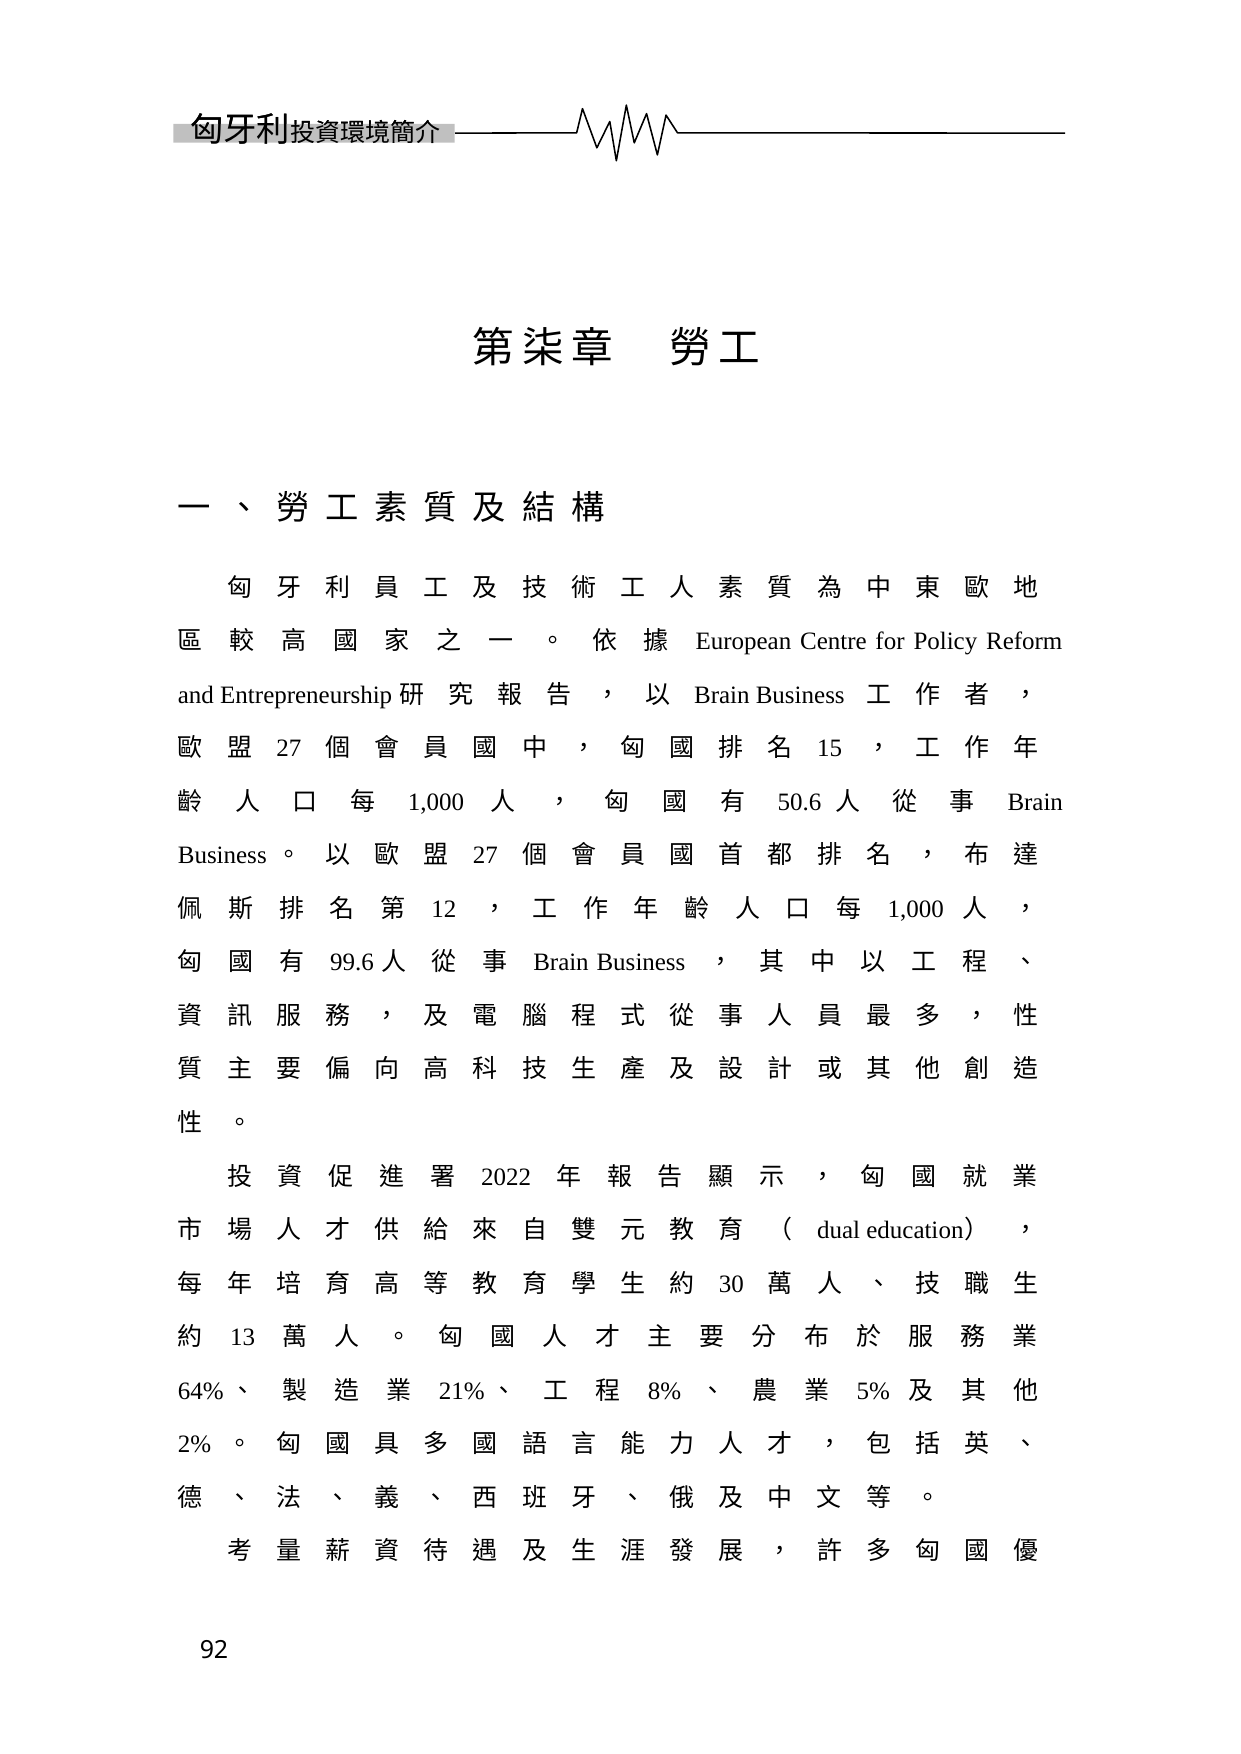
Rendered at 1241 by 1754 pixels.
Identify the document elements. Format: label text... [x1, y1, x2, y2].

text 一、勞工素質及結構 [178, 478, 1063, 532]
text 投資促進署2022年報告顯示，匈國就業市場人才供給來自雙元教育（dual education），每年培育高等教育學生約30萬人、技職生約13萬人。匈國人才主要分布於服務業64%、製造業21%、工程8%、農業5%及其他2%。匈國具多國語言能力人才，包括英、德、法、義、西班牙、俄及中文等。 [178, 1147, 1063, 1522]
text 匈牙利員工及技術工人素質為中東歐地區較高國家之一。依據European Centre for Policy Reform and Entrepreneurship研究報告，以Brain Business工作者，歐盟27個會員國中，匈國排名15，工作年齡人口每1,000人，匈國有50.6人從事Brain Business。以歐盟27個會員國首都排名，布達佩斯排名第12，工作年齡人口每1,000人，匈國有99.6人從事Brain Business，其中以工程、資訊服務，及電腦程式從事人員最多，性質主要偏向高科技生產及設計或其他創造性。 [178, 558, 1063, 1147]
text 第柒章 勞工 [178, 291, 1063, 398]
text 考量薪資待遇及生涯發展，許多匈國優 [178, 1522, 1063, 1576]
